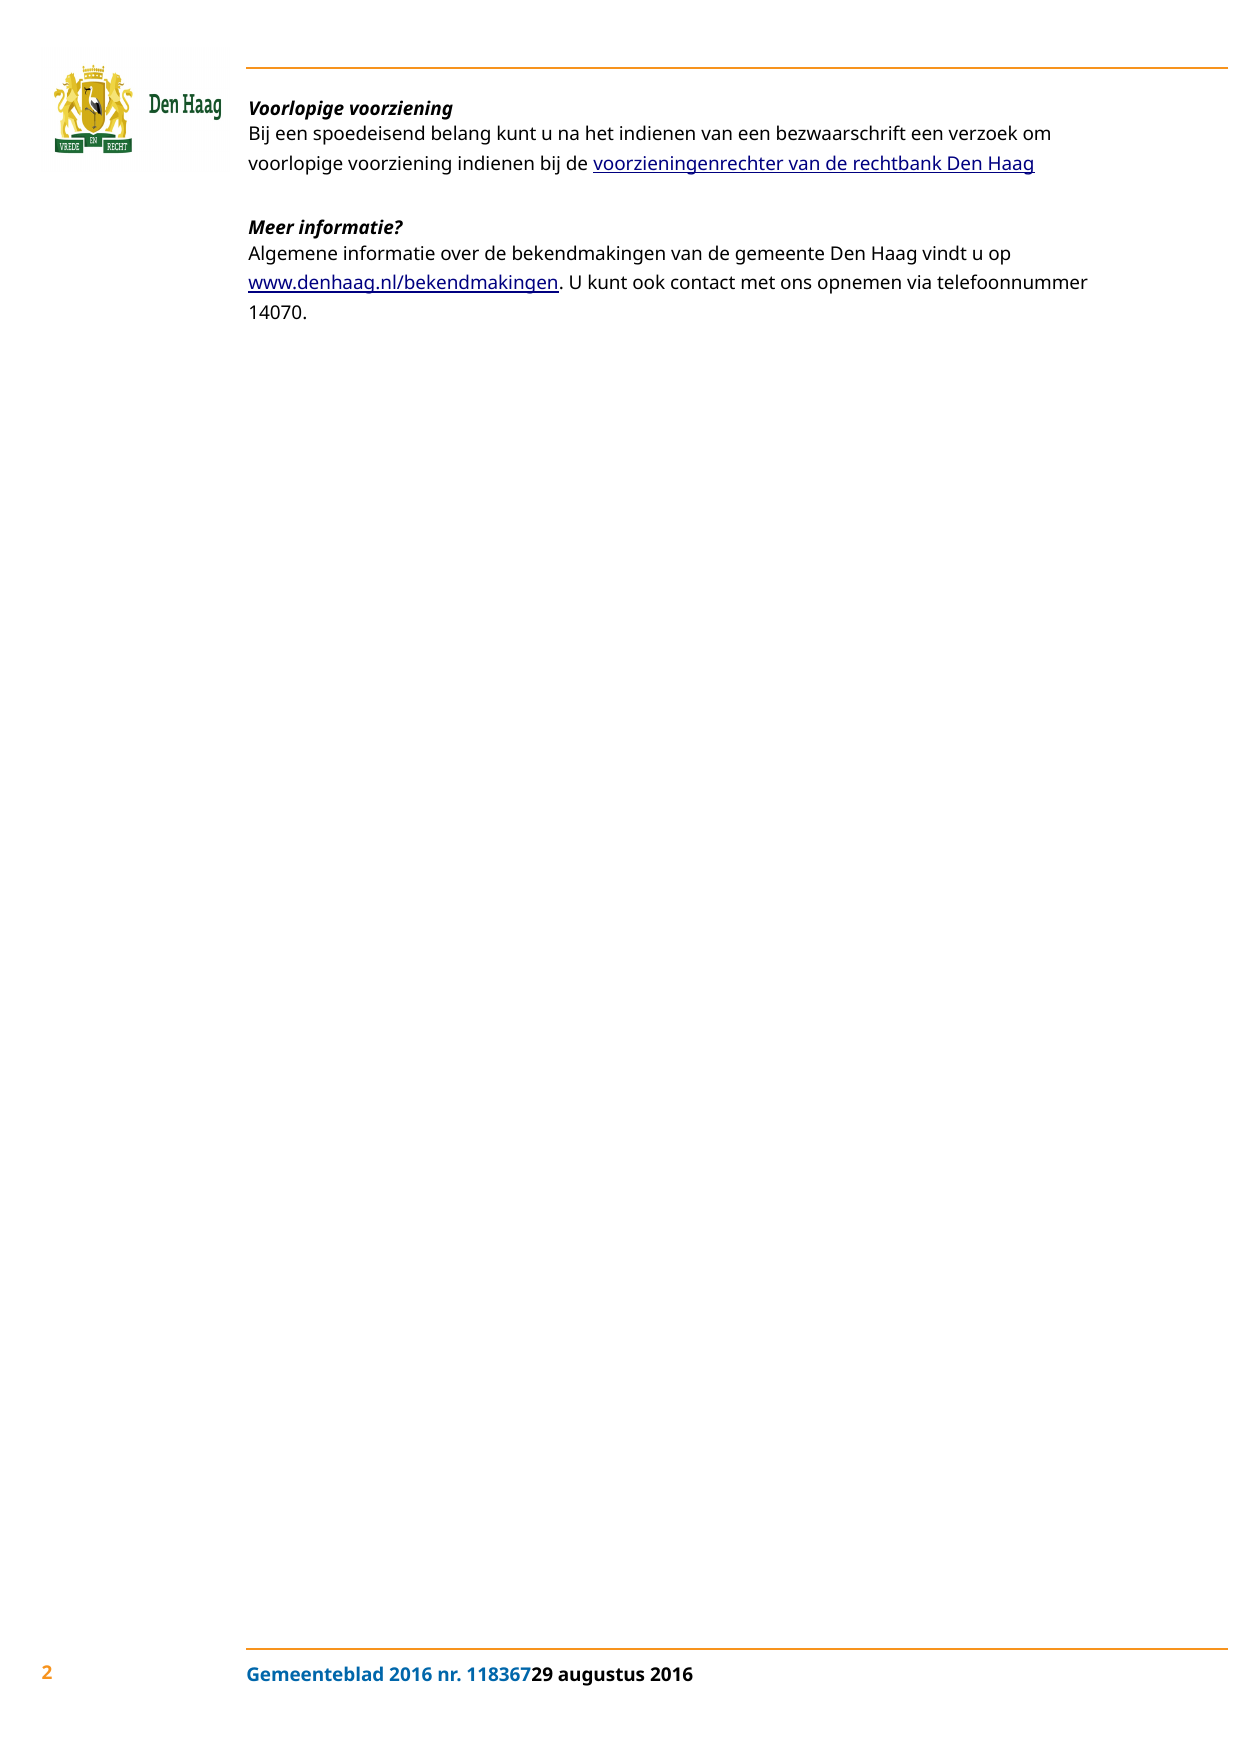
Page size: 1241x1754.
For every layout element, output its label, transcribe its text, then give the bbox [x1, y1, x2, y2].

text Bij een spoedeisend belang kunt u na het indienen van een bezwaarschrift een verzoek om voorlopige voorziening indienen bij de voorzieningenrechter van de rechtbank Den Haag [248, 121, 1152, 176]
text Voorlopige voorziening [248, 95, 1152, 121]
picture [41, 47, 231, 172]
text Algemene informatie over de bekendmakingen van de gemeente Den Haag vindt u op www.denhaag.nl/bekendmakingen. U kunt ook contact met ons opnemen via telefoonnummer 14070. [248, 240, 1152, 325]
text Meer informatie? [248, 214, 1152, 240]
